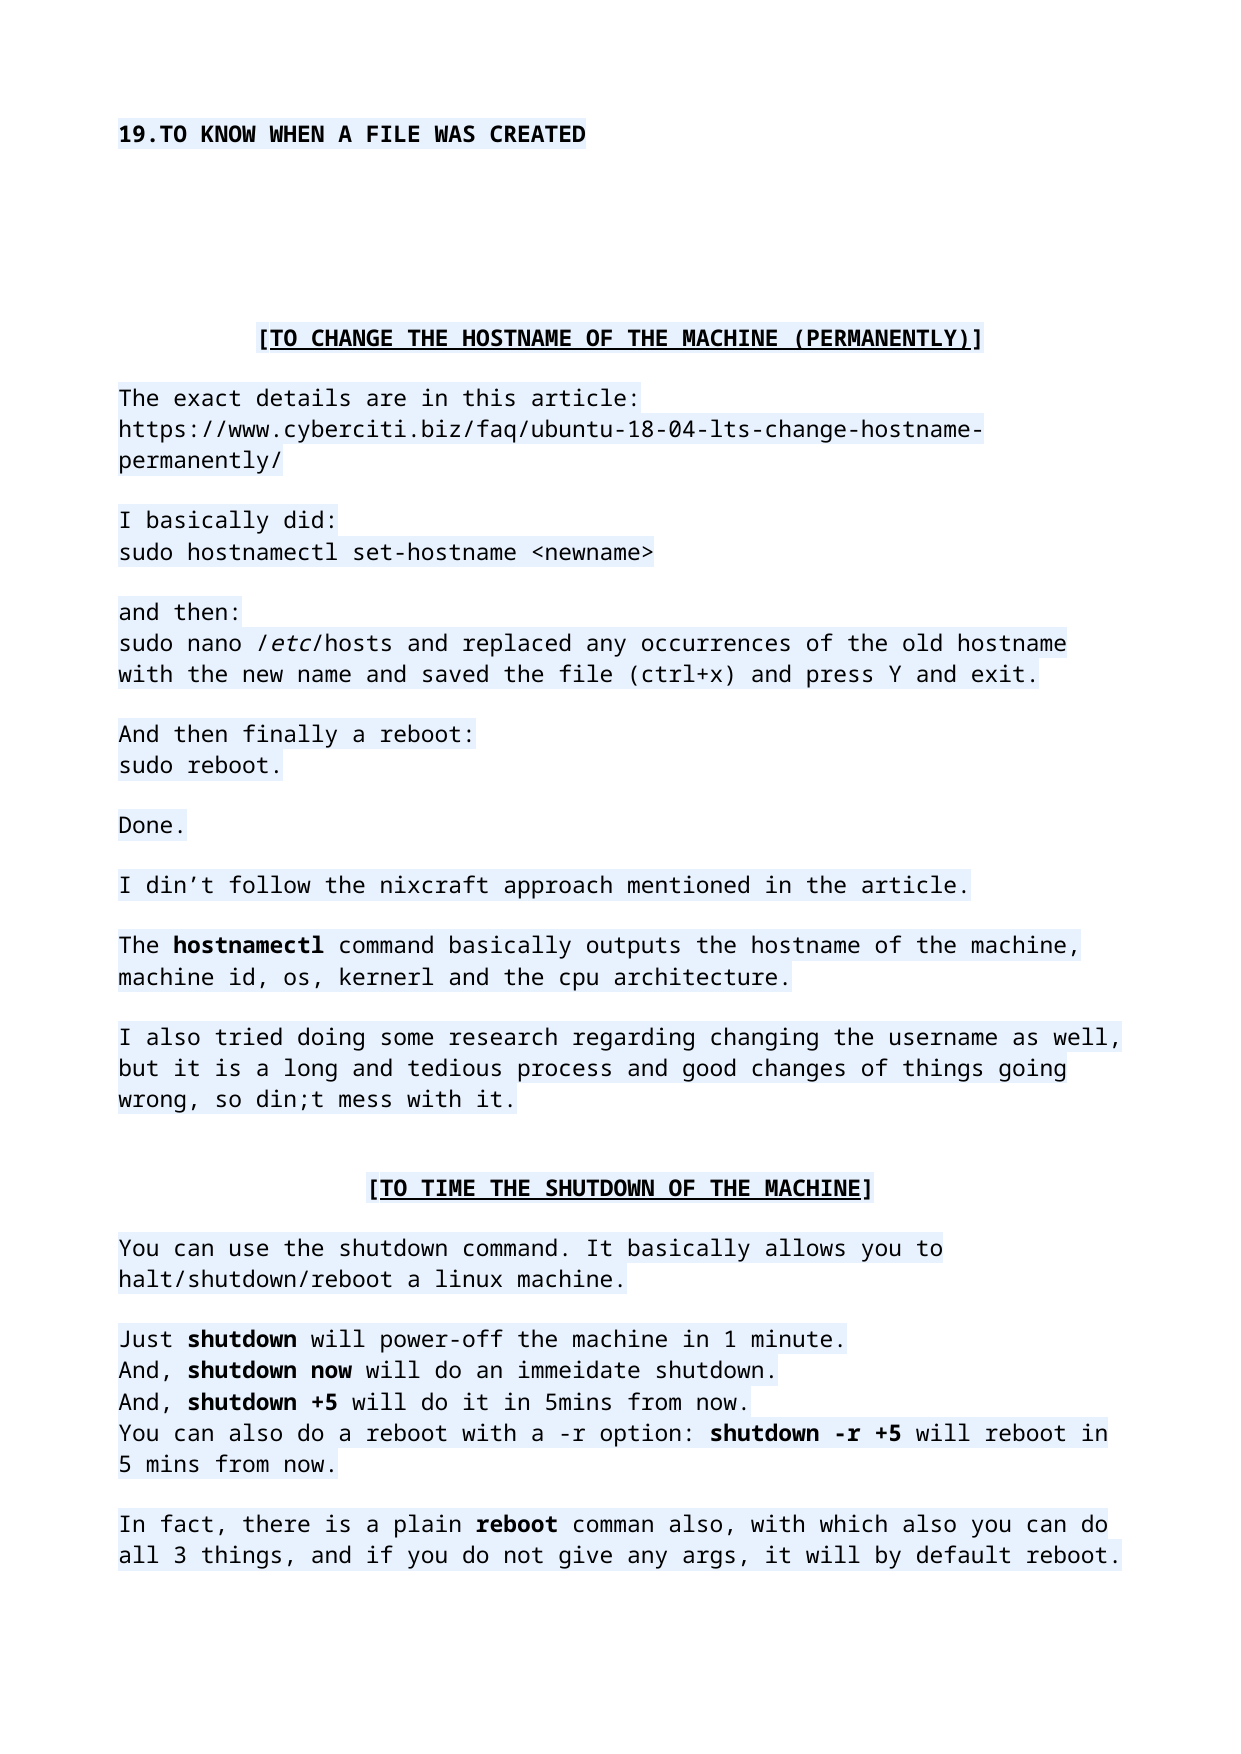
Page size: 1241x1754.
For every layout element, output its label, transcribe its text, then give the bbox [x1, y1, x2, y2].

text I basically did: [118, 504, 1122, 536]
text In fact, there is a plain reboot comman also, with which also you can do all 3 things, and if you do not give any args, it will by default reboot. [118, 1508, 1122, 1571]
text 19.TO KNOW WHEN A FILE WAS CREATED [118, 118, 1122, 149]
text I din’t follow the nixcraft approach mentioned in the article. [118, 869, 1122, 901]
text And then finally a reboot: [118, 718, 1122, 749]
text The exact details are in this article: [118, 382, 1122, 413]
text And, shutdown now will do an immeidate shutdown. [118, 1354, 1122, 1386]
text You can also do a reboot with a -r option: shutdown -r +5 will reboot in 5 mins from now. [118, 1417, 1122, 1479]
text Just shutdown will power-off the machine in 1 minute. [118, 1323, 1122, 1354]
text sudo nano /etc/hosts and replaced any occurrences of the old hostname with the new name and saved the file (ctrl+x) and press Y and exit. [118, 627, 1122, 689]
text https://www.cyberciti.biz/faq/ubuntu-18-04-lts-change-hostname-permanently/ [118, 413, 1122, 476]
text sudo reboot. [118, 749, 1122, 781]
text Done. [118, 809, 1122, 841]
text The hostnamectl command basically outputs the hostname of the machine, machine id, os, kernerl and the cpu architecture. [118, 929, 1122, 992]
text [TO CHANGE THE HOSTNAME OF THE MACHINE (PERMANENTLY)] [118, 322, 1122, 353]
text You can use the shutdown command. It basically allows you to halt/shutdown/reboot a linux machine. [118, 1232, 1122, 1294]
text And, shutdown +5 will do it in 5mins from now. [118, 1386, 1122, 1417]
text [TO TIME THE SHUTDOWN OF THE MACHINE] [118, 1172, 1122, 1203]
text I also tried doing some research regarding changing the username as well, but it is a long and tedious process and good changes of things going wrong, so din;t mess with it. [118, 1021, 1122, 1114]
text and then: [118, 596, 1122, 627]
text sudo hostnamectl set-hostname <newname> [118, 536, 1122, 567]
